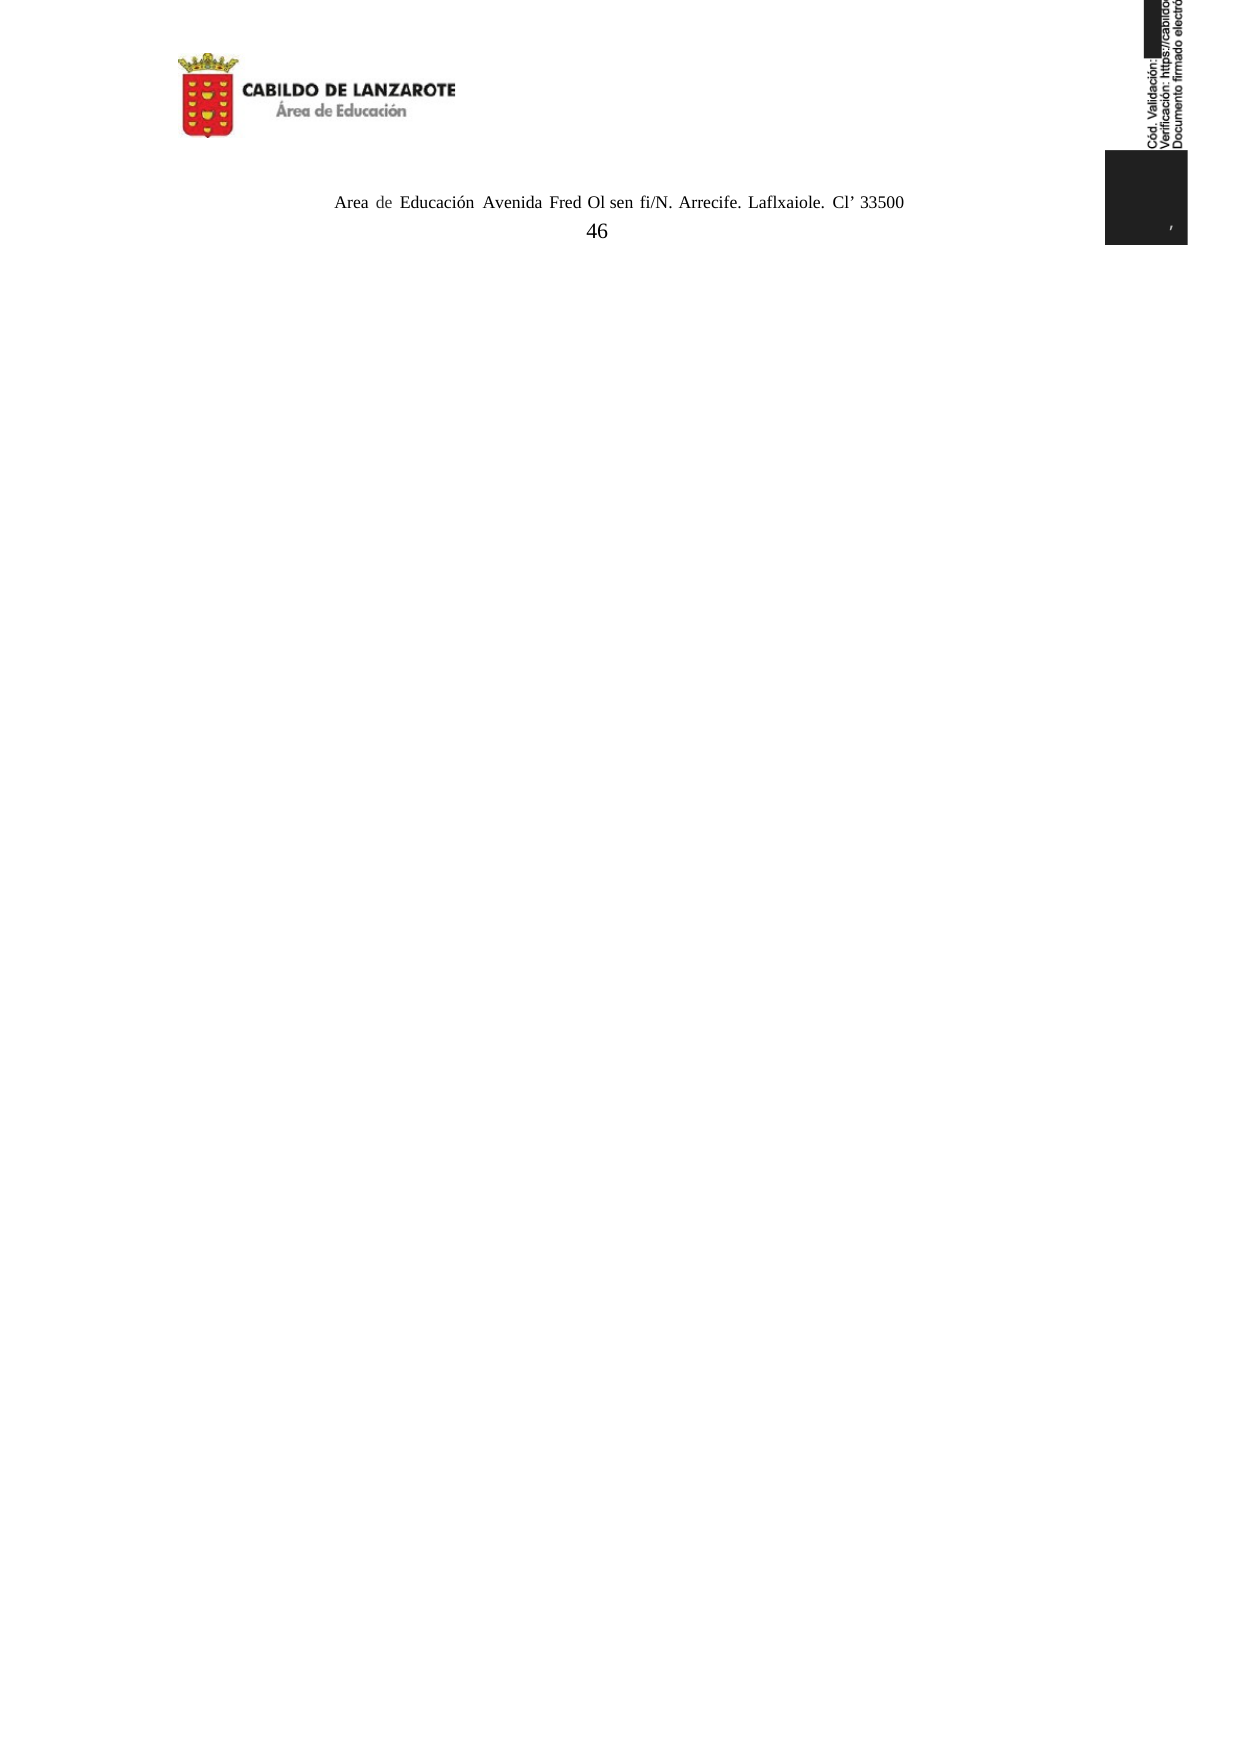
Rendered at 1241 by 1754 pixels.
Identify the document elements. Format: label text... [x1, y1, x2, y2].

picture [178, 53, 456, 138]
text 46 ’ [586, 218, 1198, 245]
picture [1105, 0, 1188, 245]
text Area de Educación Avenida Fred Ol sen fi/N. Arrecife. Laflxaiole. Cl’ 33500 [334, 191, 1198, 212]
